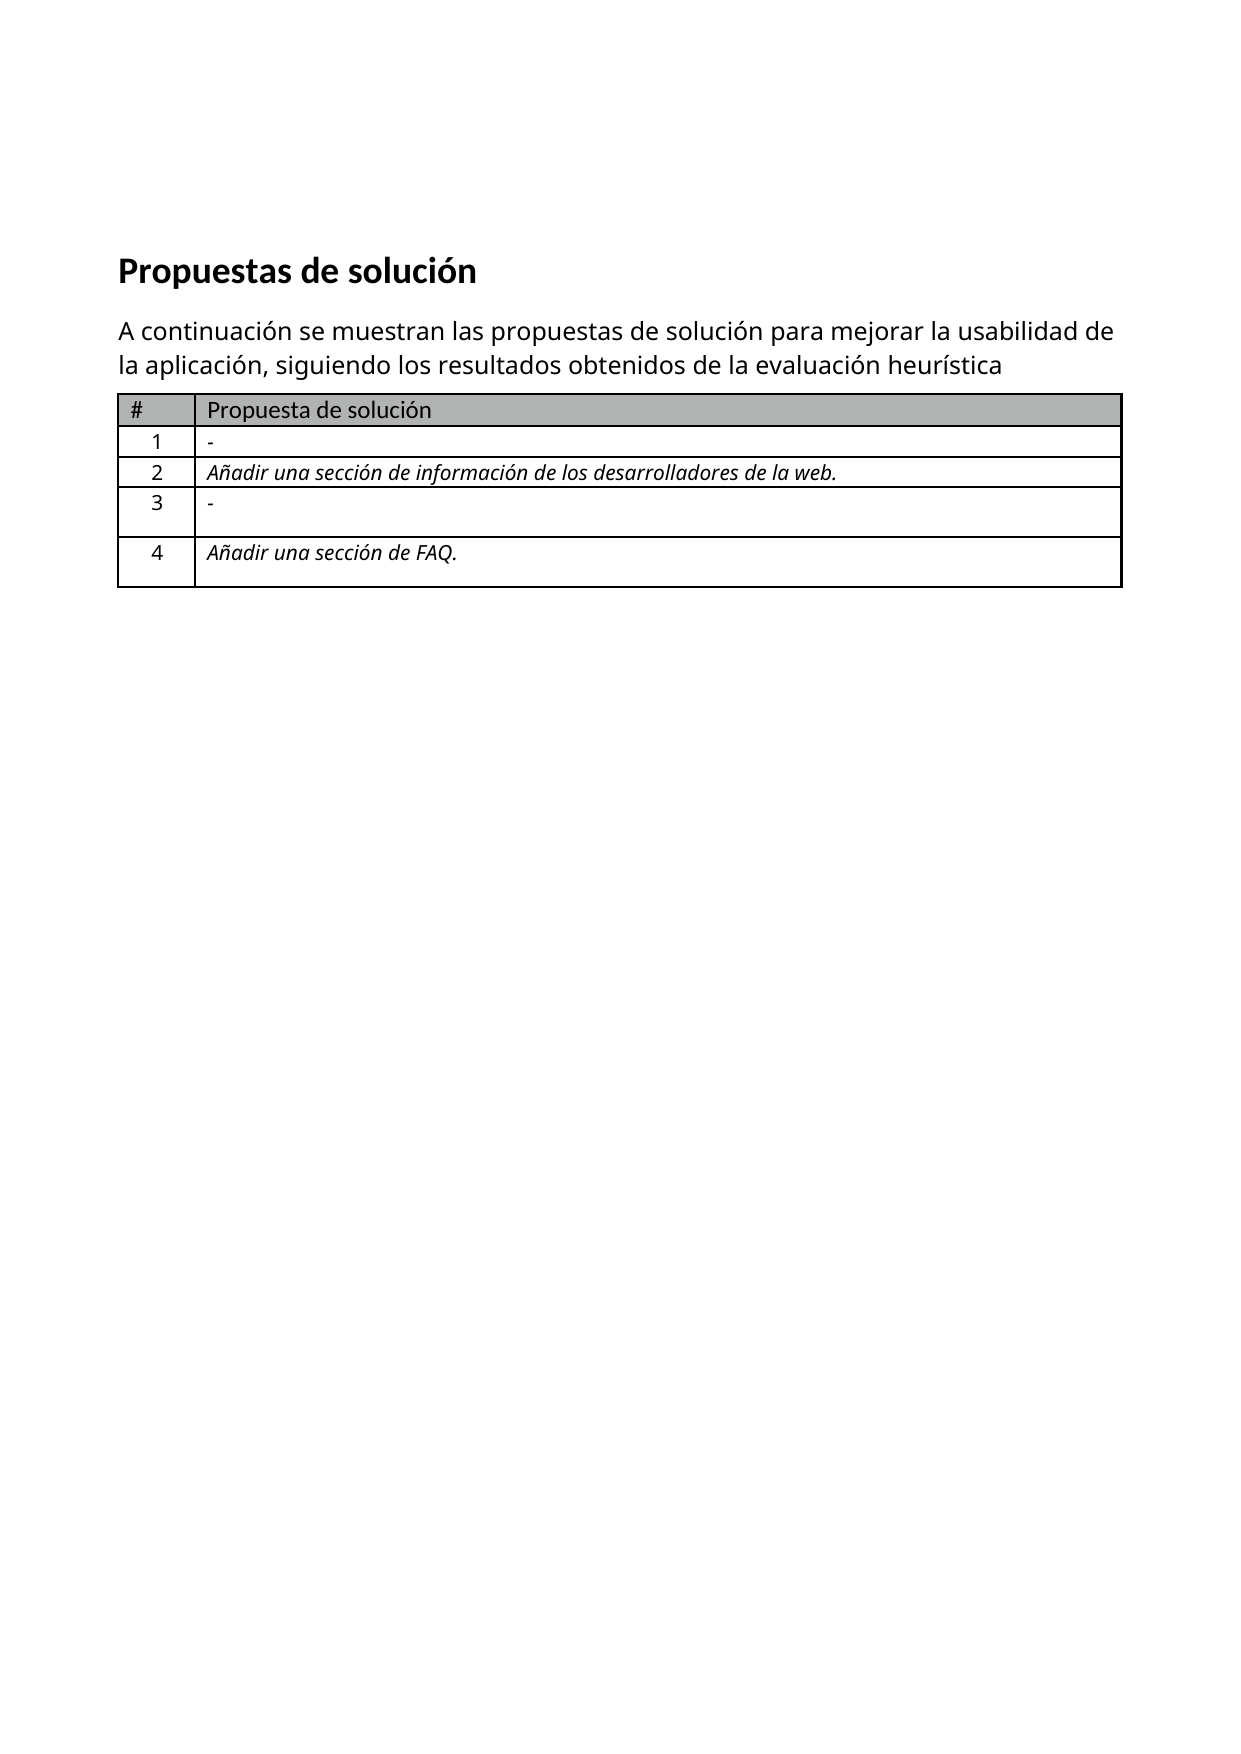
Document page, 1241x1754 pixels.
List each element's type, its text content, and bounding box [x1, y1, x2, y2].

table_cell Añadir una sección de información de los desarrolladores de la web. [196, 458, 1120, 486]
text A continuación se muestran las propuestas de solución para mejorar la usabilidad de la aplicación, siguiendo los resultados obtenidos de la evaluación heurística [118, 314, 1122, 382]
table_cell Añadir una sección de FAQ. [196, 538, 1120, 586]
table_cell 1 [119, 427, 194, 456]
table_cell 2 [119, 458, 194, 486]
table_header # [119, 395, 194, 425]
table_cell 3 [119, 488, 194, 536]
table_cell 4 [119, 538, 194, 586]
table_header Propuesta de solución [196, 395, 1120, 425]
subtitle Propuestas de solución [118, 247, 1122, 293]
table_cell - [196, 488, 1120, 536]
table_cell - [196, 427, 1120, 456]
